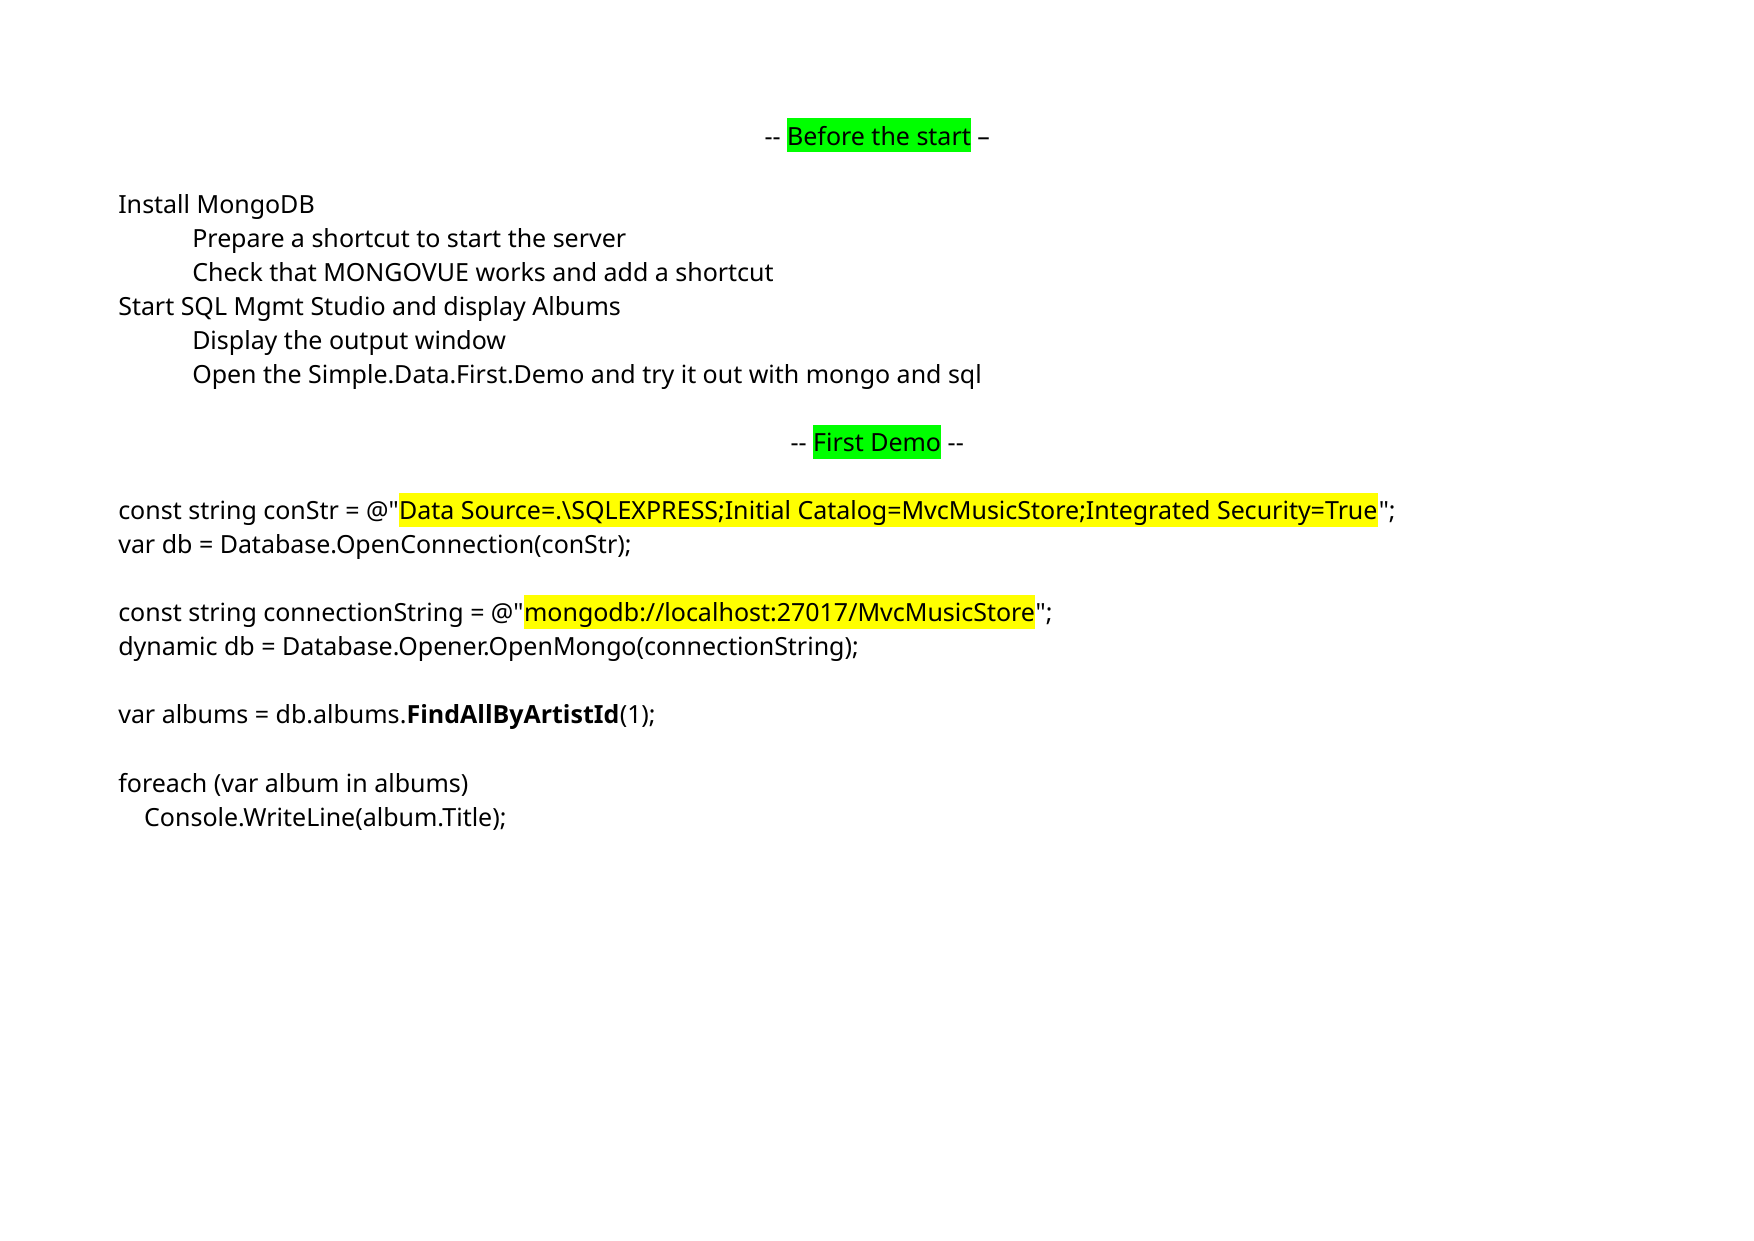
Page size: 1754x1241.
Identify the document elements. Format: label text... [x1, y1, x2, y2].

text foreach (var album in albums) [118, 765, 1636, 799]
text const string connectionString = @"mongodb://localhost:27017/MvcMusicStore"; [118, 595, 1636, 629]
text dynamic db = Database.Opener.OpenMongo(connectionString); [118, 629, 1636, 663]
text var db = Database.OpenConnection(conStr); [118, 527, 1636, 561]
text var albums = db.albums.FindAllByArtistId(1); [118, 697, 1636, 731]
text Display the output window [118, 322, 1636, 357]
text Open the Simple.Data.First.Demo and try it out with mongo and sql [118, 357, 1636, 391]
text Install MongoDB [118, 186, 1636, 220]
text Check that MONGOVUE works and add a shortcut [118, 254, 1636, 288]
text const string conStr = @"Data Source=.\SQLEXPRESS;Initial Catalog=MvcMusicStore;Integrated Security=True"; [118, 493, 1636, 527]
text -- First Demo -- [118, 425, 1636, 459]
text -- Before the start – [118, 118, 1636, 152]
text Prepare a shortcut to start the server [118, 220, 1636, 254]
text Console.WriteLine(album.Title); [118, 799, 1636, 833]
text Start SQL Mgmt Studio and display Albums [118, 288, 1636, 322]
